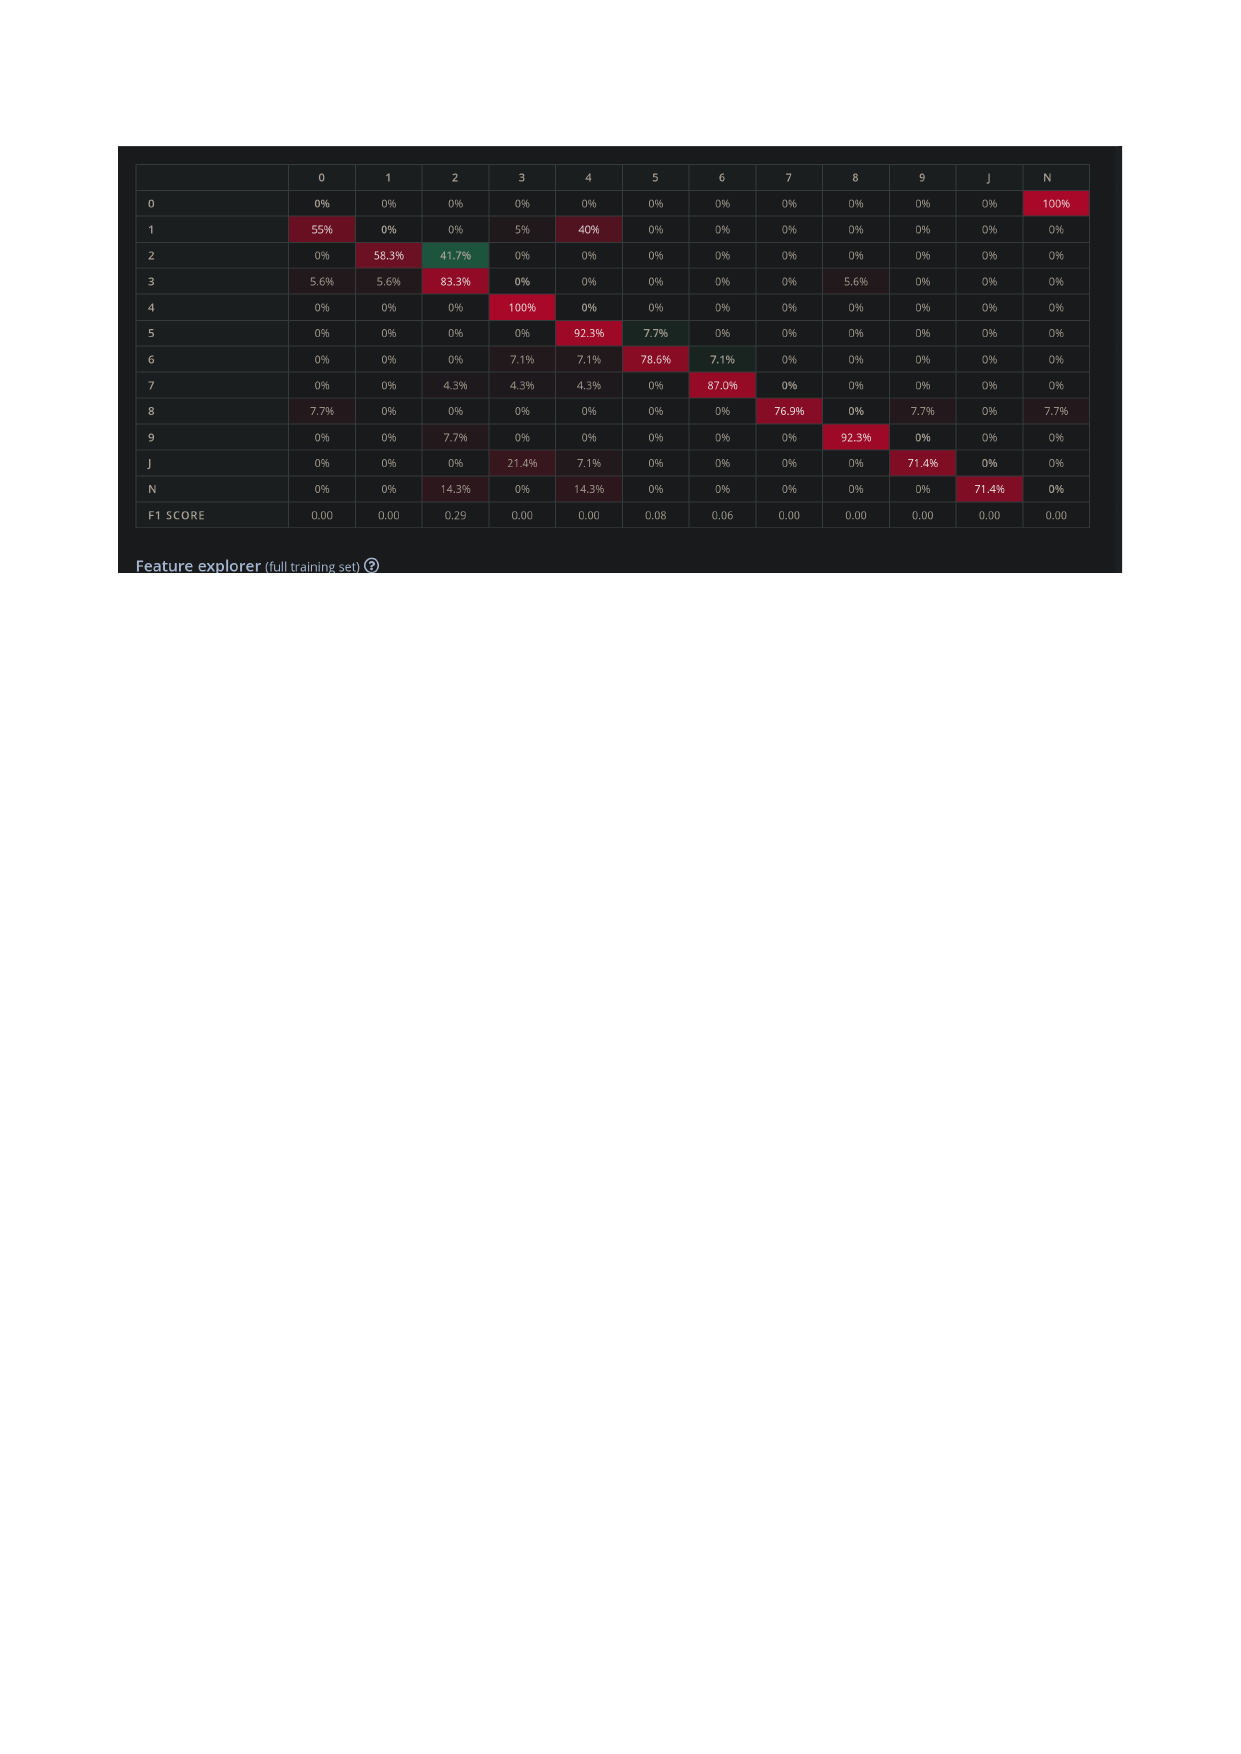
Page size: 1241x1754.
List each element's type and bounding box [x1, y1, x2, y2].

picture [118, 146, 1123, 573]
